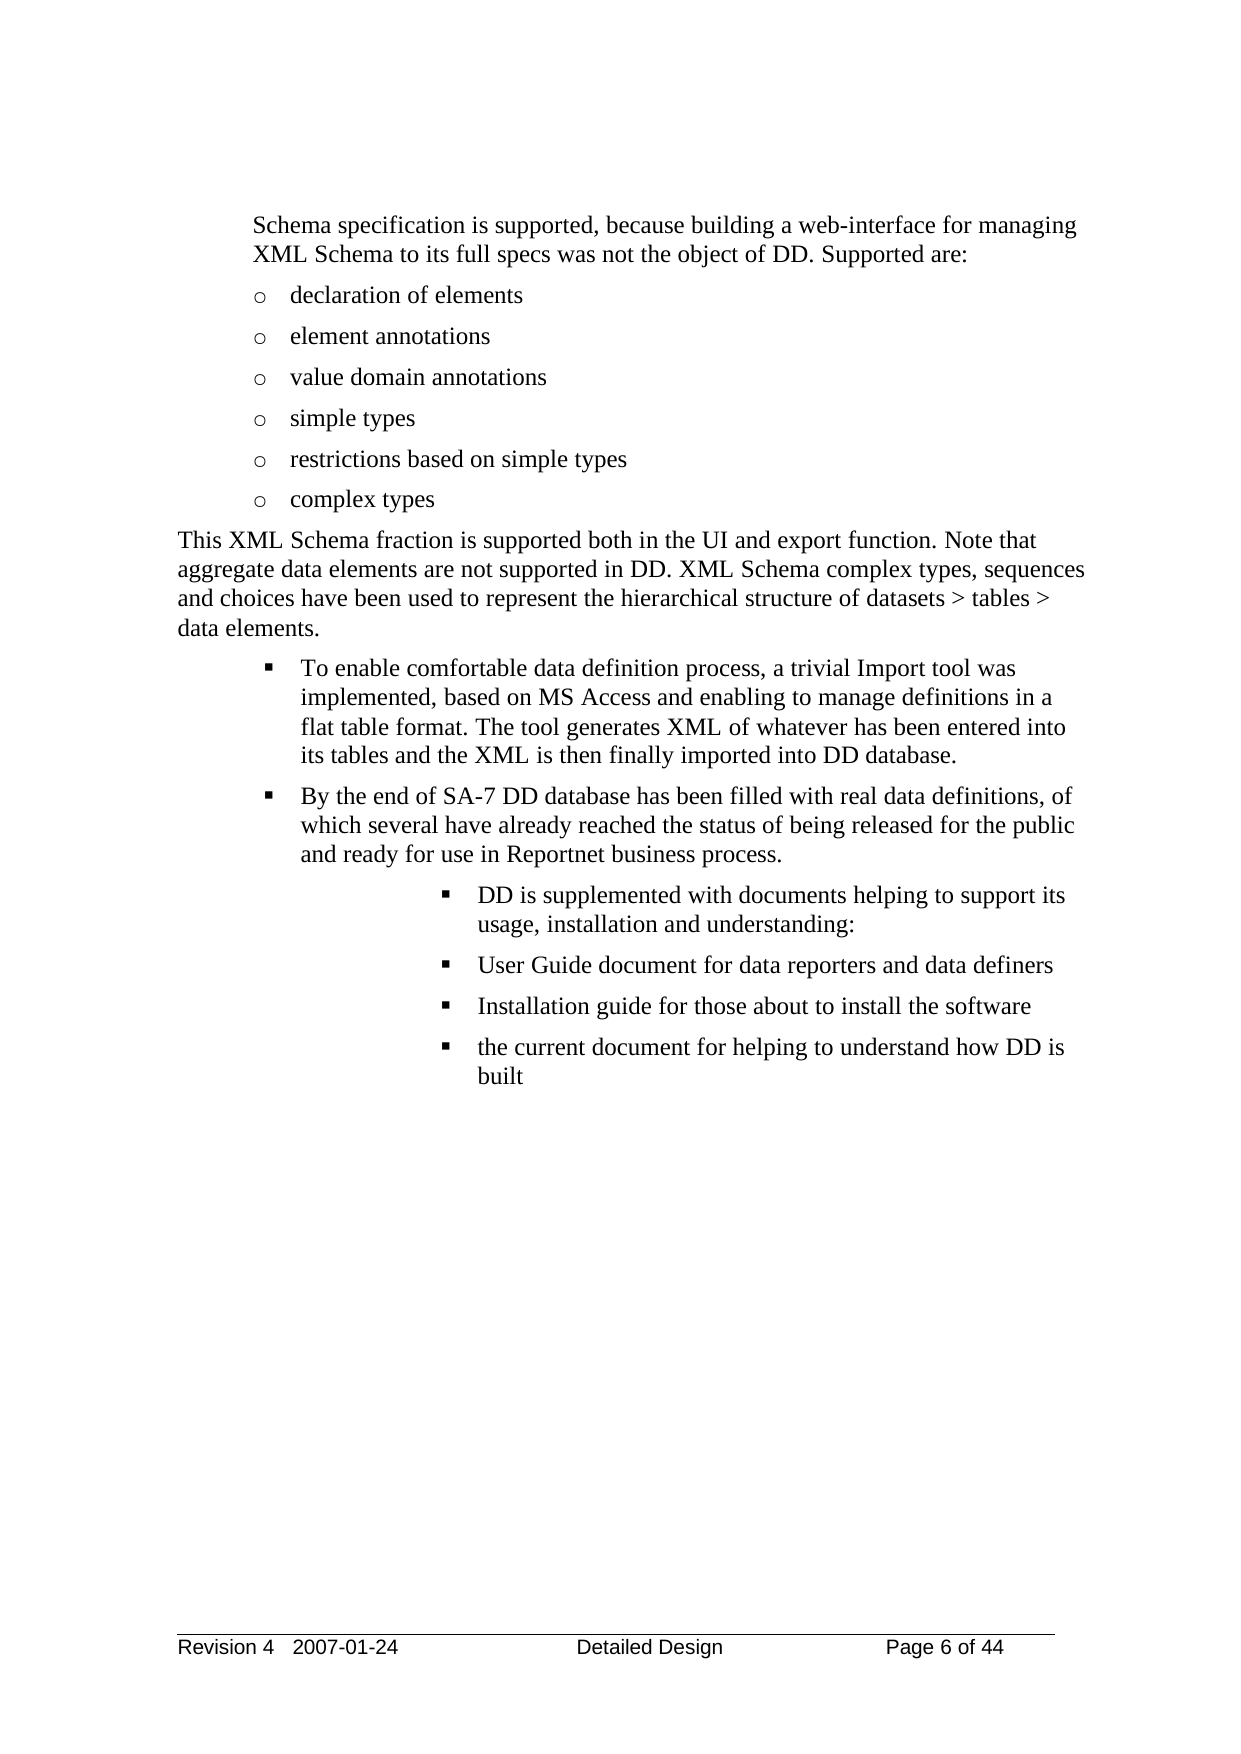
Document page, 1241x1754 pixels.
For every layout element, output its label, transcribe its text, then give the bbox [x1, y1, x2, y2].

list By the end of SA-7 DD database has been filled with real data definitions, of which several have already reached the status of being released for the public and ready for use in Reportnet business process. [263, 781, 1092, 868]
list value domain annotations [252, 362, 1092, 391]
list simple types [252, 403, 1092, 432]
list User Guide document for data reporters and data definers [440, 950, 1092, 979]
text This XML Schema fraction is supported both in the UI and export function. Note that aggregate data elements are not supported in DD. XML Schema complex types, sequences and choices have been used to represent the hierarchical structure of datasets > tables > data elements. [177, 525, 1092, 641]
list element annotations [252, 321, 1092, 350]
list Schema specification is supported, because building a web-interface for managing XML Schema to its full specs was not the object of DD. Supported are: [215, 210, 1092, 268]
list restrictions based on simple types [252, 443, 1092, 473]
list the current document for helping to understand how DD is built [440, 1032, 1092, 1090]
list Installation guide for those about to install the software [440, 991, 1092, 1020]
list To enable comfortable data definition process, a trivial Import tool was implemented, based on MS Access and enabling to manage definitions in a flat table format. The tool generates XML of whatever has been entered into its tables and the XML is then finally imported into DD database. [263, 653, 1092, 769]
list declaration of elements [252, 280, 1092, 309]
list DD is supplemented with documents helping to support its usage, installation and understanding: [440, 880, 1092, 938]
list complex types [252, 484, 1092, 513]
